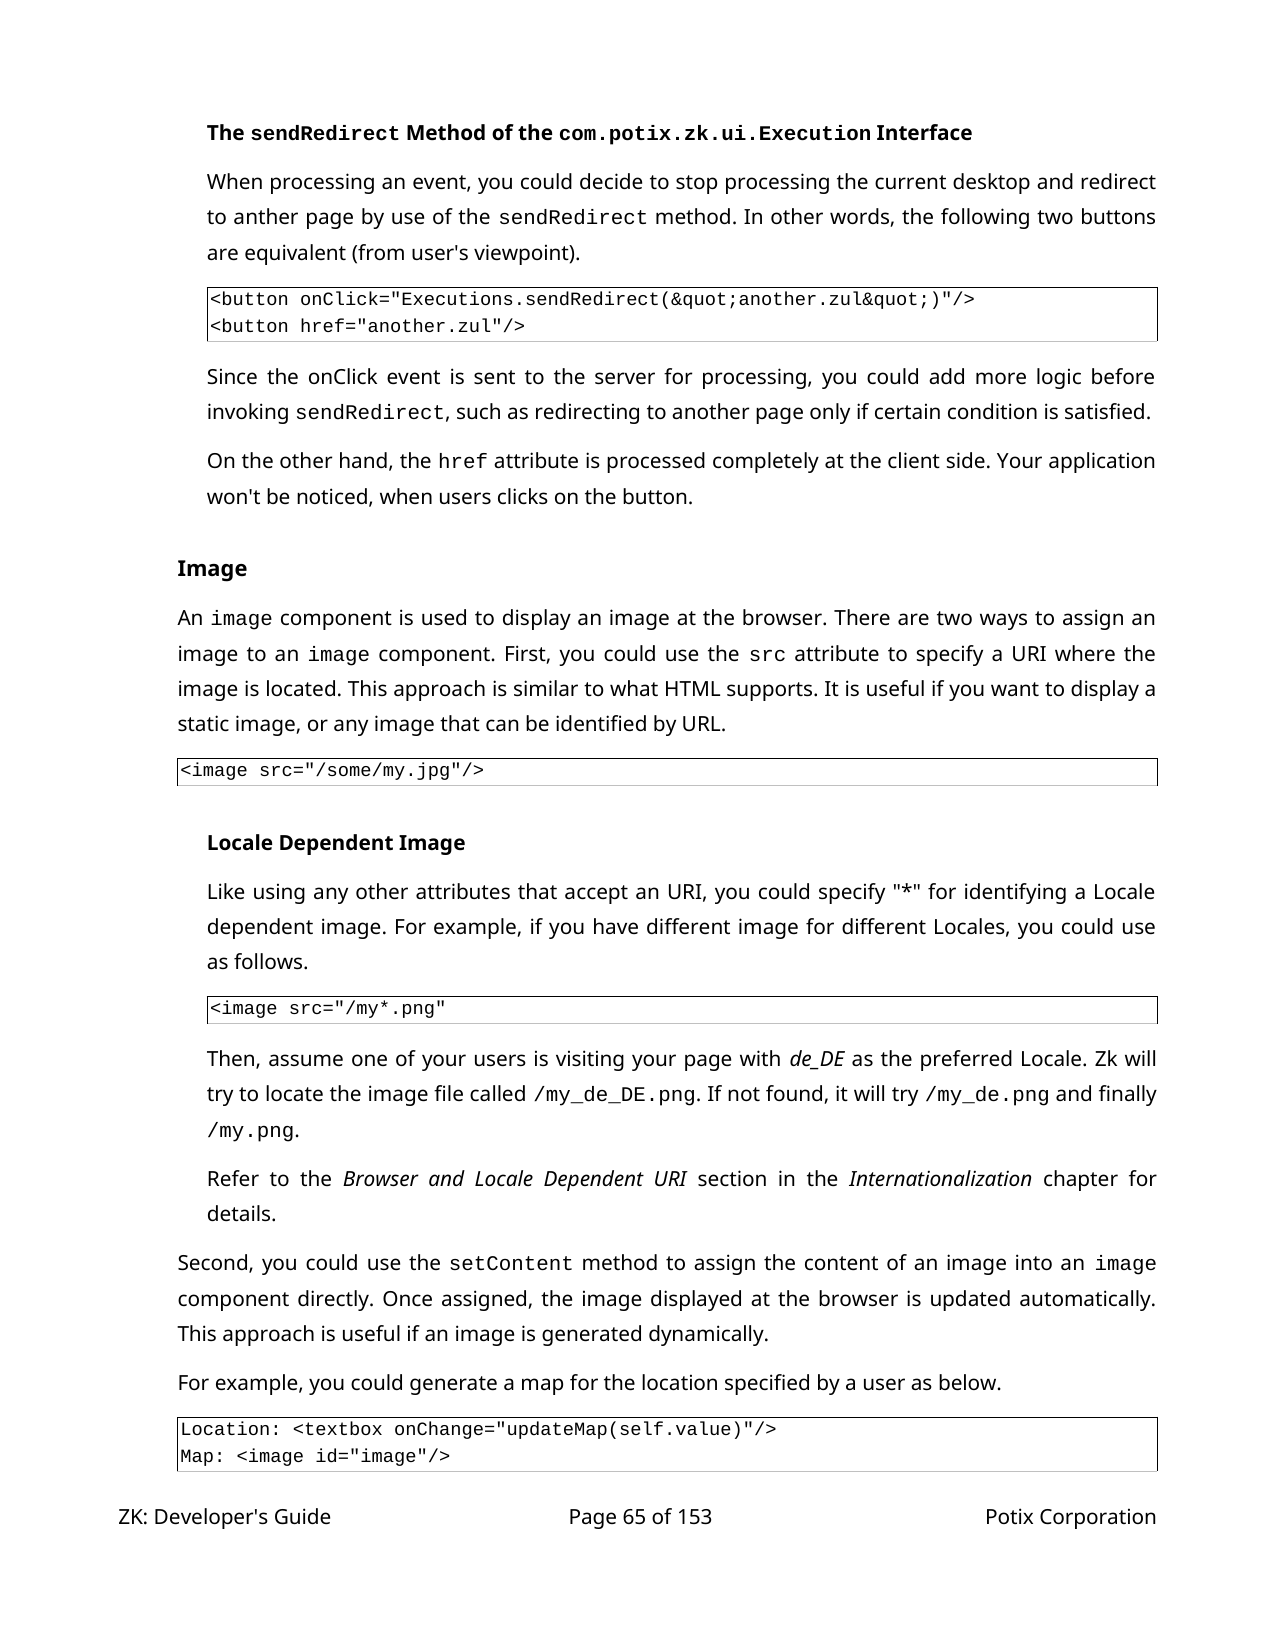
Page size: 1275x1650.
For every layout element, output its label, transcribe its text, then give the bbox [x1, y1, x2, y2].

text <button href="another.zul"/> [208, 314, 1157, 341]
subtitle The sendRedirect Method of the com.potix.zk.ui.Execution Interface [207, 118, 1157, 147]
text <image src="/my*.png" [208, 997, 1157, 1023]
subtitle Image [177, 553, 1157, 583]
text Like using any other attributes that accept an URI, you could specify "*" for identifying a Locale dependent image. For example, if you have different image for different Locales, you could use as follows. [207, 877, 1157, 976]
subtitle Locale Dependent Image [207, 828, 1157, 856]
text Refer to the Browser and Locale Dependent URI section in the Internationalization chapter for details. [207, 1164, 1157, 1227]
text An image component is used to display an image at the browser. There are two ways to assign an image to an image component. First, you could use the src attribute to specify a URI where the image is located. This approach is similar to what HTML supports. It is useful if you want to display a static image, or any image that can be identified by URL. [177, 603, 1157, 738]
text <button onClick="Executions.sendRedirect(&quot;another.zul&quot;)"/> [208, 288, 1157, 311]
text Map: <image id="image"/> [178, 1444, 1157, 1471]
text Since the onClick event is sent to the server for processing, you could add more logic before invoking sendRedirect, such as redirecting to another page only if certain condition is satisfied. [207, 362, 1157, 426]
text Second, you could use the setContent method to assign the content of an image into an image component directly. Once assigned, the image displayed at the browser is updated automatically. This approach is useful if an image is generated dynamically. [177, 1248, 1157, 1347]
text <image src="/some/my.jpg"/> [178, 759, 1157, 785]
text When processing an event, you could decide to stop processing the current desktop and redirect to anther page by use of the sendRedirect method. In other words, the following two buttons are equivalent (from user's viewpoint). [207, 167, 1157, 266]
text Then, assume one of your users is visiting your page with de_DE as the preferred Locale. Zk will try to locate the image file called /my_de_DE.png. If not found, it will try /my_de.png and finally /my.png. [207, 1044, 1157, 1143]
text For example, you could generate a map for the location specified by a user as below. [177, 1368, 1157, 1396]
text Location: <textbox onChange="updateMap(self.value)"/> [178, 1418, 1157, 1441]
text On the other hand, the href attribute is processed completely at the client side. Your application won't be noticed, when users clicks on the button. [207, 446, 1157, 510]
